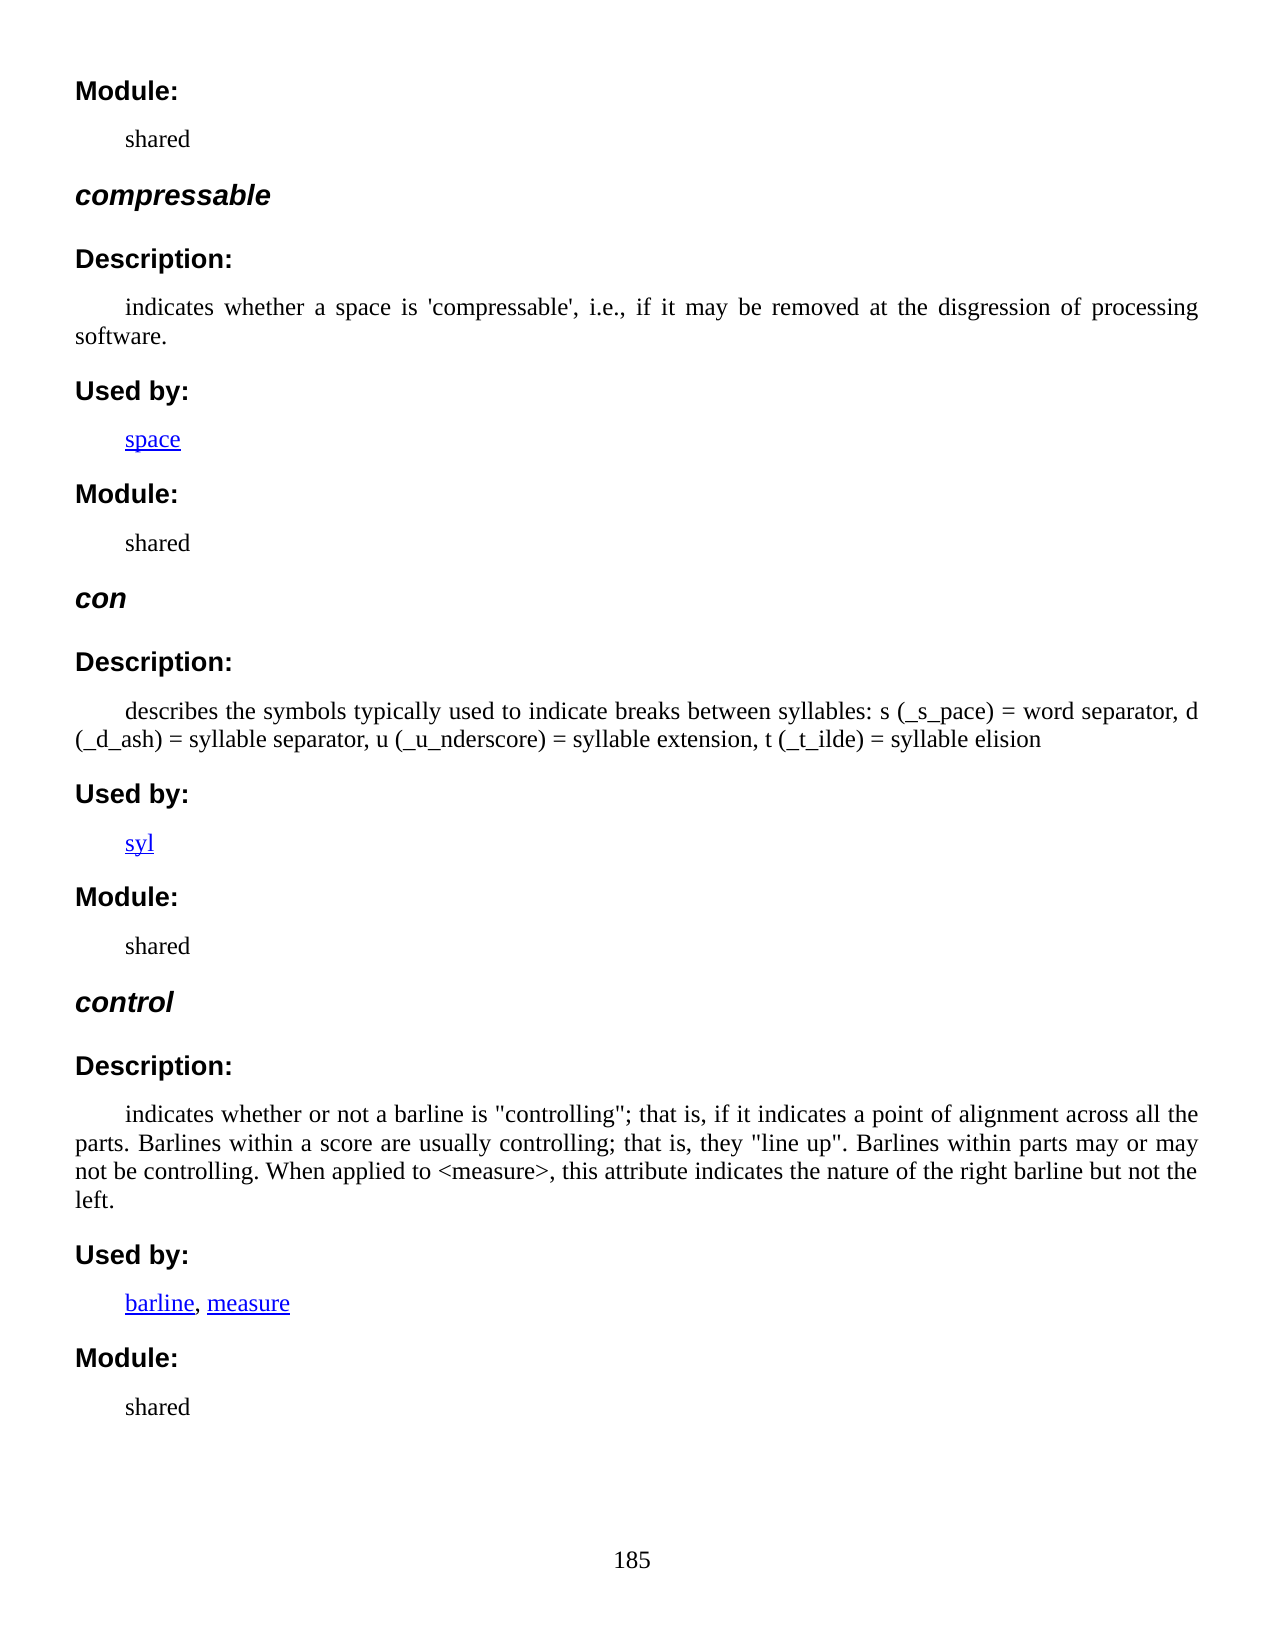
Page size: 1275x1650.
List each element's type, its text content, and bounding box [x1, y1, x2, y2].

subtitle Description: [75, 646, 1200, 677]
subtitle Module: [75, 881, 1200, 913]
subtitle control [75, 985, 1200, 1018]
subtitle Module: [75, 75, 1200, 106]
subtitle Module: [75, 1342, 1200, 1373]
subtitle Used by: [75, 375, 1200, 406]
text shared [75, 124, 1200, 153]
text shared [75, 1392, 1200, 1420]
text barline, measure [75, 1288, 1200, 1317]
subtitle Description: [75, 1049, 1200, 1081]
subtitle compressable [75, 178, 1200, 212]
subtitle Module: [75, 478, 1200, 509]
text syl [75, 828, 1200, 856]
text indicates whether a space is 'compressable', i.e., if it may be removed at the disgression of processing software. [75, 292, 1200, 350]
subtitle con [75, 581, 1200, 615]
subtitle Used by: [75, 1239, 1200, 1270]
subtitle Used by: [75, 778, 1200, 809]
text indicates whether or not a barline is "controlling"; that is, if it indicates a point of alignment across all the parts. Barlines within a score are usually controlling; that is, they "line up". Barlines within parts may or may not be controlling. When applied to <measure>, this attribute indicates the nature of the right barline but not the left. [75, 1099, 1200, 1214]
text space [75, 424, 1200, 453]
subtitle Description: [75, 243, 1200, 274]
text describes the symbols typically used to indicate breaks between syllables: s (_s_pace) = word separator, d (_d_ash) = syllable separator, u (_u_nderscore) = syllable extension, t (_t_ilde) = syllable elision [75, 696, 1200, 753]
text shared [75, 528, 1200, 556]
text shared [75, 931, 1200, 960]
